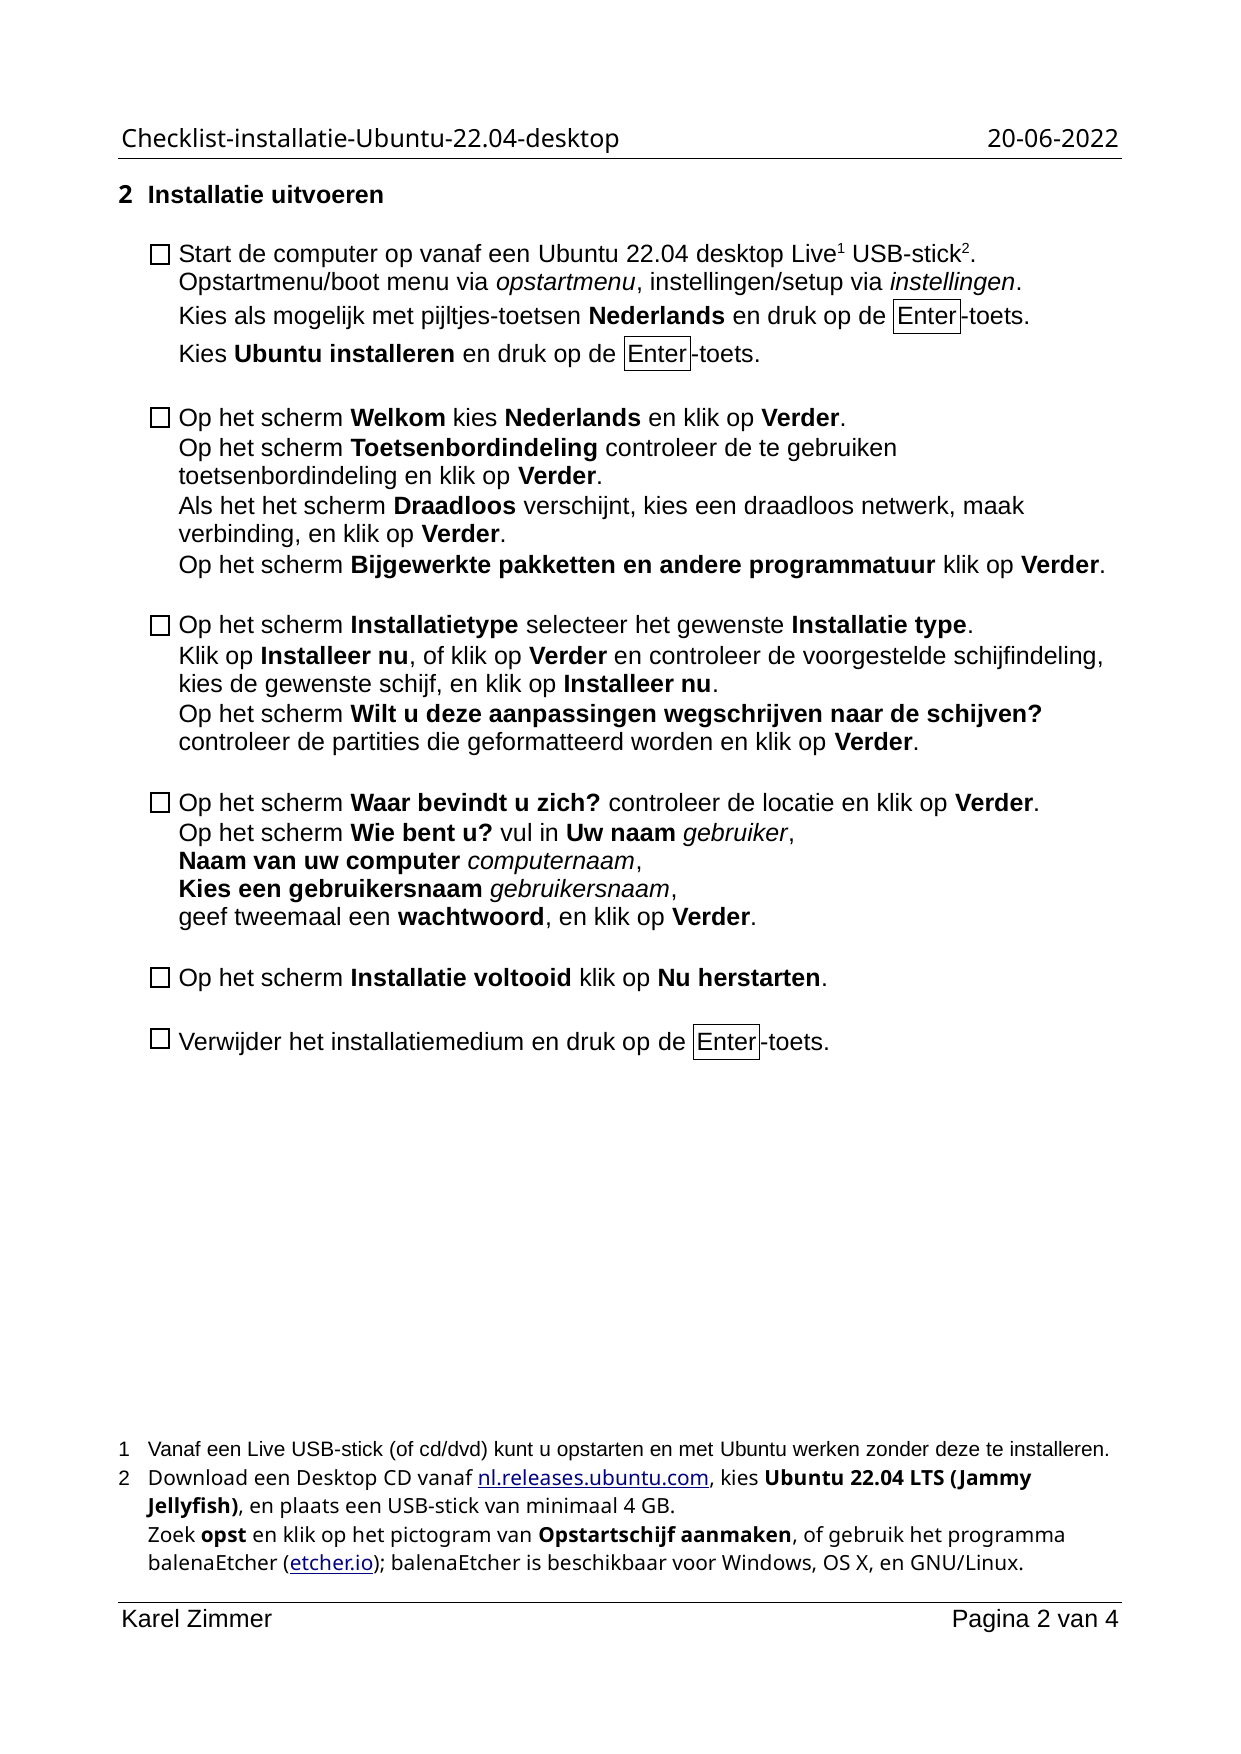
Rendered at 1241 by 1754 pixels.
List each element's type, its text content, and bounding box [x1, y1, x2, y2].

table_cell Op het scherm Wie bent u? vul in Uw naam gebruiker, Naam van uw computer computernaam, Kies een gebruikersnaam gebruikersnaam, geef tweemaal een wachtwoord, en klik op Verder. [177, 818, 1121, 932]
table_cell Kies Ubuntu installeren en druk op de Enter-toets. [177, 335, 1121, 372]
table_header Start de computer op vanaf een Ubuntu 22.04 desktop Live USB-stick. Opstartmenu/boot menu via opstartmenu, instellingen/setup via instellingen. [177, 239, 1121, 297]
table_cell Op het scherm Bijgewerkte pakketten en andere programmatuur klik op Verder. [177, 550, 1121, 580]
table_cell [177, 993, 1121, 1023]
table_cell [141, 699, 177, 757]
table_cell [141, 1023, 177, 1060]
table_cell [141, 433, 177, 491]
table_cell Klik op Installeer nu, of klik op Verder en controleer de voorgestelde schijfindeling, kies de gewenste schijf, en klik op Installeer nu. [177, 640, 1121, 699]
list Installatie uitvoeren [118, 177, 1122, 211]
table_cell Verwijder het installatiemedium en druk op de Enter-toets. [177, 1023, 1121, 1060]
table_cell Op het scherm Installatie voltooid klik op Nu herstarten. [177, 963, 1121, 993]
table_cell [141, 818, 177, 932]
table_cell [141, 403, 177, 433]
table_cell [177, 372, 1121, 402]
table_cell [141, 788, 177, 818]
table_cell [141, 372, 177, 402]
table_cell [177, 757, 1121, 787]
table_cell [141, 580, 177, 610]
table_cell [141, 610, 177, 640]
table_cell Kies als mogelijk met pijltjes-toetsen Nederlands en druk op de Enter-toets. [177, 298, 1121, 335]
table_cell Op het scherm Toetsenbordindeling controleer de te gebruiken toetsenbordindeling en klik op Verder. [177, 433, 1121, 491]
table_cell [141, 993, 177, 1023]
table_cell Op het scherm Installatietype selecteer het gewenste Installatie type. [177, 610, 1121, 640]
table_cell Als het het scherm Draadloos verschijnt, kies een draadloos netwerk, maak verbinding, en klik op Verder. [177, 491, 1121, 549]
table_cell [141, 550, 177, 580]
table_cell Op het scherm Waar bevindt u zich? controleer de locatie en klik op Verder. [177, 788, 1121, 818]
table_cell [177, 932, 1121, 962]
table_cell [141, 963, 177, 993]
table_cell [177, 580, 1121, 610]
table_cell [141, 335, 177, 372]
table_cell [141, 932, 177, 962]
table_cell [141, 491, 177, 549]
table_cell Op het scherm Welkom kies Nederlands en klik op Verder. [177, 403, 1121, 433]
table_cell [141, 757, 177, 787]
table_cell Op het scherm Wilt u deze aanpassingen wegschrijven naar de schijven? controleer de partities die geformatteerd worden en klik op Verder. [177, 699, 1121, 757]
table_cell [141, 298, 177, 335]
table_cell [141, 640, 177, 699]
table_header [141, 239, 177, 297]
